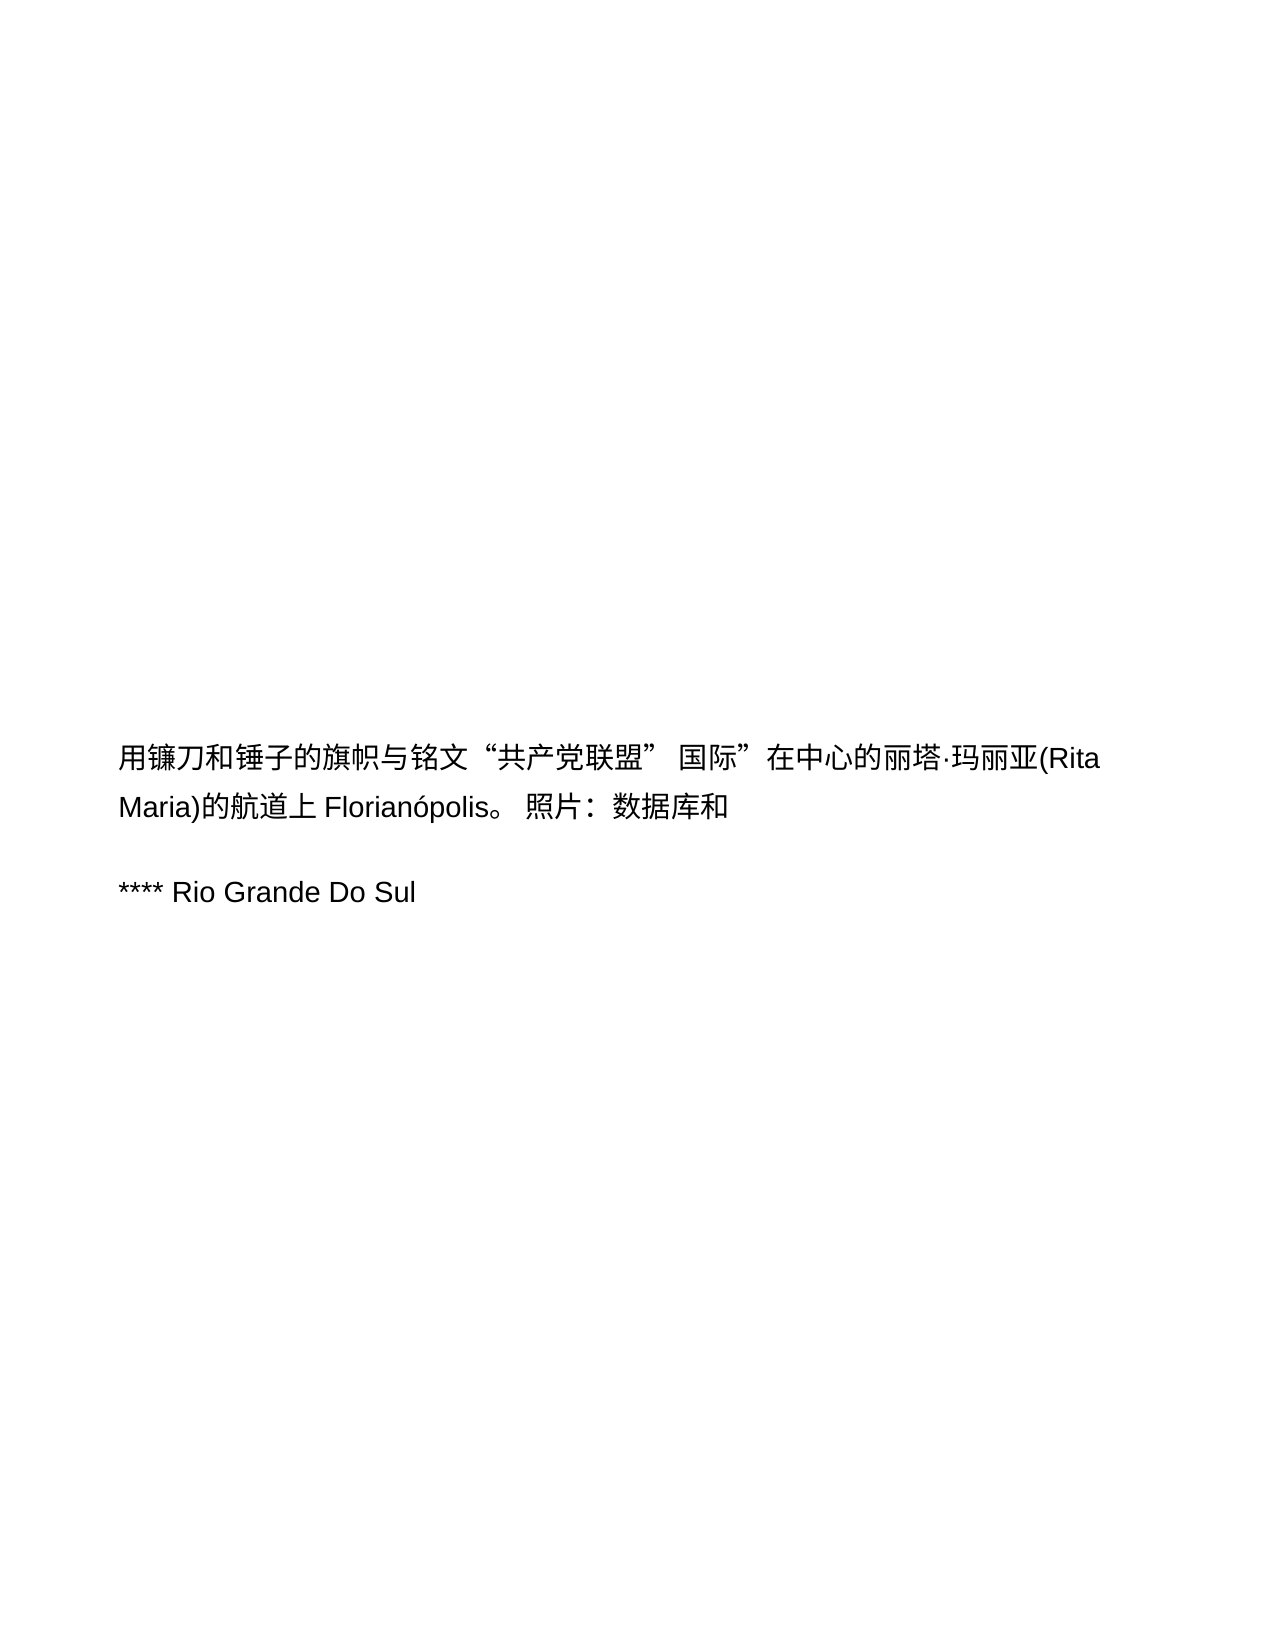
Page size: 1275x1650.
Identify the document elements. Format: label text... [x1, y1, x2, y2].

text **** Rio Grande Do Sul [118, 875, 1157, 909]
text 用镰刀和锤子的旗帜与铭文“共产党联盟” 国际”在中心的丽塔·玛丽亚(Rita Maria)的航道上 Florianópolis。 照片：数据库和 [118, 118, 1157, 826]
